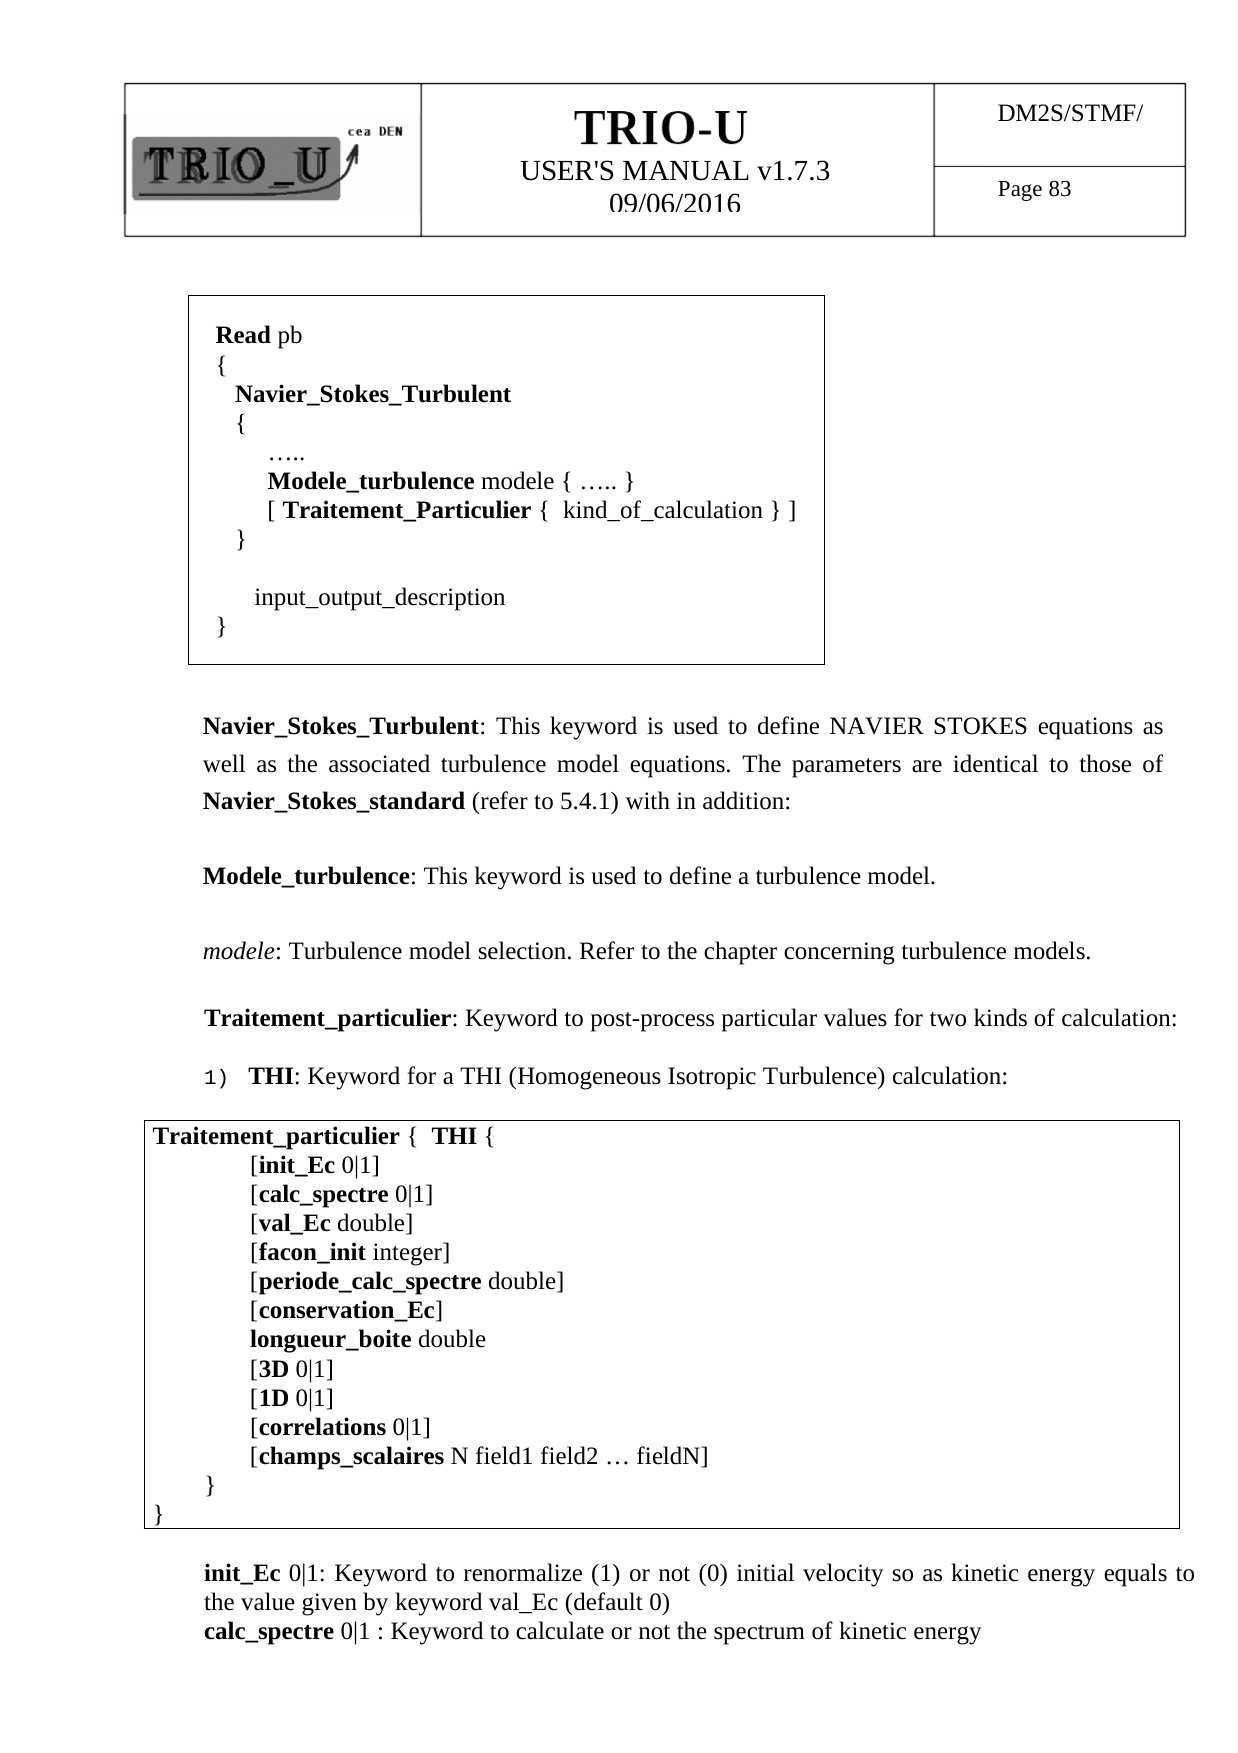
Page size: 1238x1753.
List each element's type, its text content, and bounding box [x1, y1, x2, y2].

text init_Ec 0|1: Keyword to renormalize (1) or not (0) initial velocity so as kinetic energy equals to the value given by keyword val_Ec (default 0) [204, 1558, 1196, 1616]
list THI: Keyword for a THI (Homogeneous Isotropic Turbulence) calculation: [174, 1061, 1196, 1091]
table_header Read pb { Navier_Stokes_Turbulent { ….. Modele_turbulence modele { ….. } [ Traitement_Particulier { kind_of_calculation } ] } input_output_description } [189, 296, 824, 664]
text calc_spectre 0|1 : Keyword to calculate or not the spectrum of kinetic energy [174, 1616, 1196, 1645]
text modele: Turbulence model selection. Refer to the chapter concerning turbulence models. [203, 928, 1165, 965]
table_header Traitement_particulier { THI { [init_Ec 0|1] [calc_spectre 0|1] [val_Ec double] [facon_init integer] [periode_calc_spectre double] [conservation_Ec] longueur_boite double [3D 0|1] [1D 0|1] [correlations 0|1] [champs_scalaires N field1 field2 … fieldN] } } [145, 1121, 1179, 1528]
text Modele_turbulence: This keyword is used to define a turbulence model. [203, 853, 1165, 890]
text Traitement_particulier: Keyword to post-process particular values for two kinds of calculation: [204, 1003, 1196, 1032]
text Navier_Stokes_Turbulent: This keyword is used to define NAVIER STOKES equations as well as the associated turbulence model equations. The parameters are identical to those of Navier_Stokes_standard (refer to 5.4.1) with in addition: [203, 703, 1165, 815]
